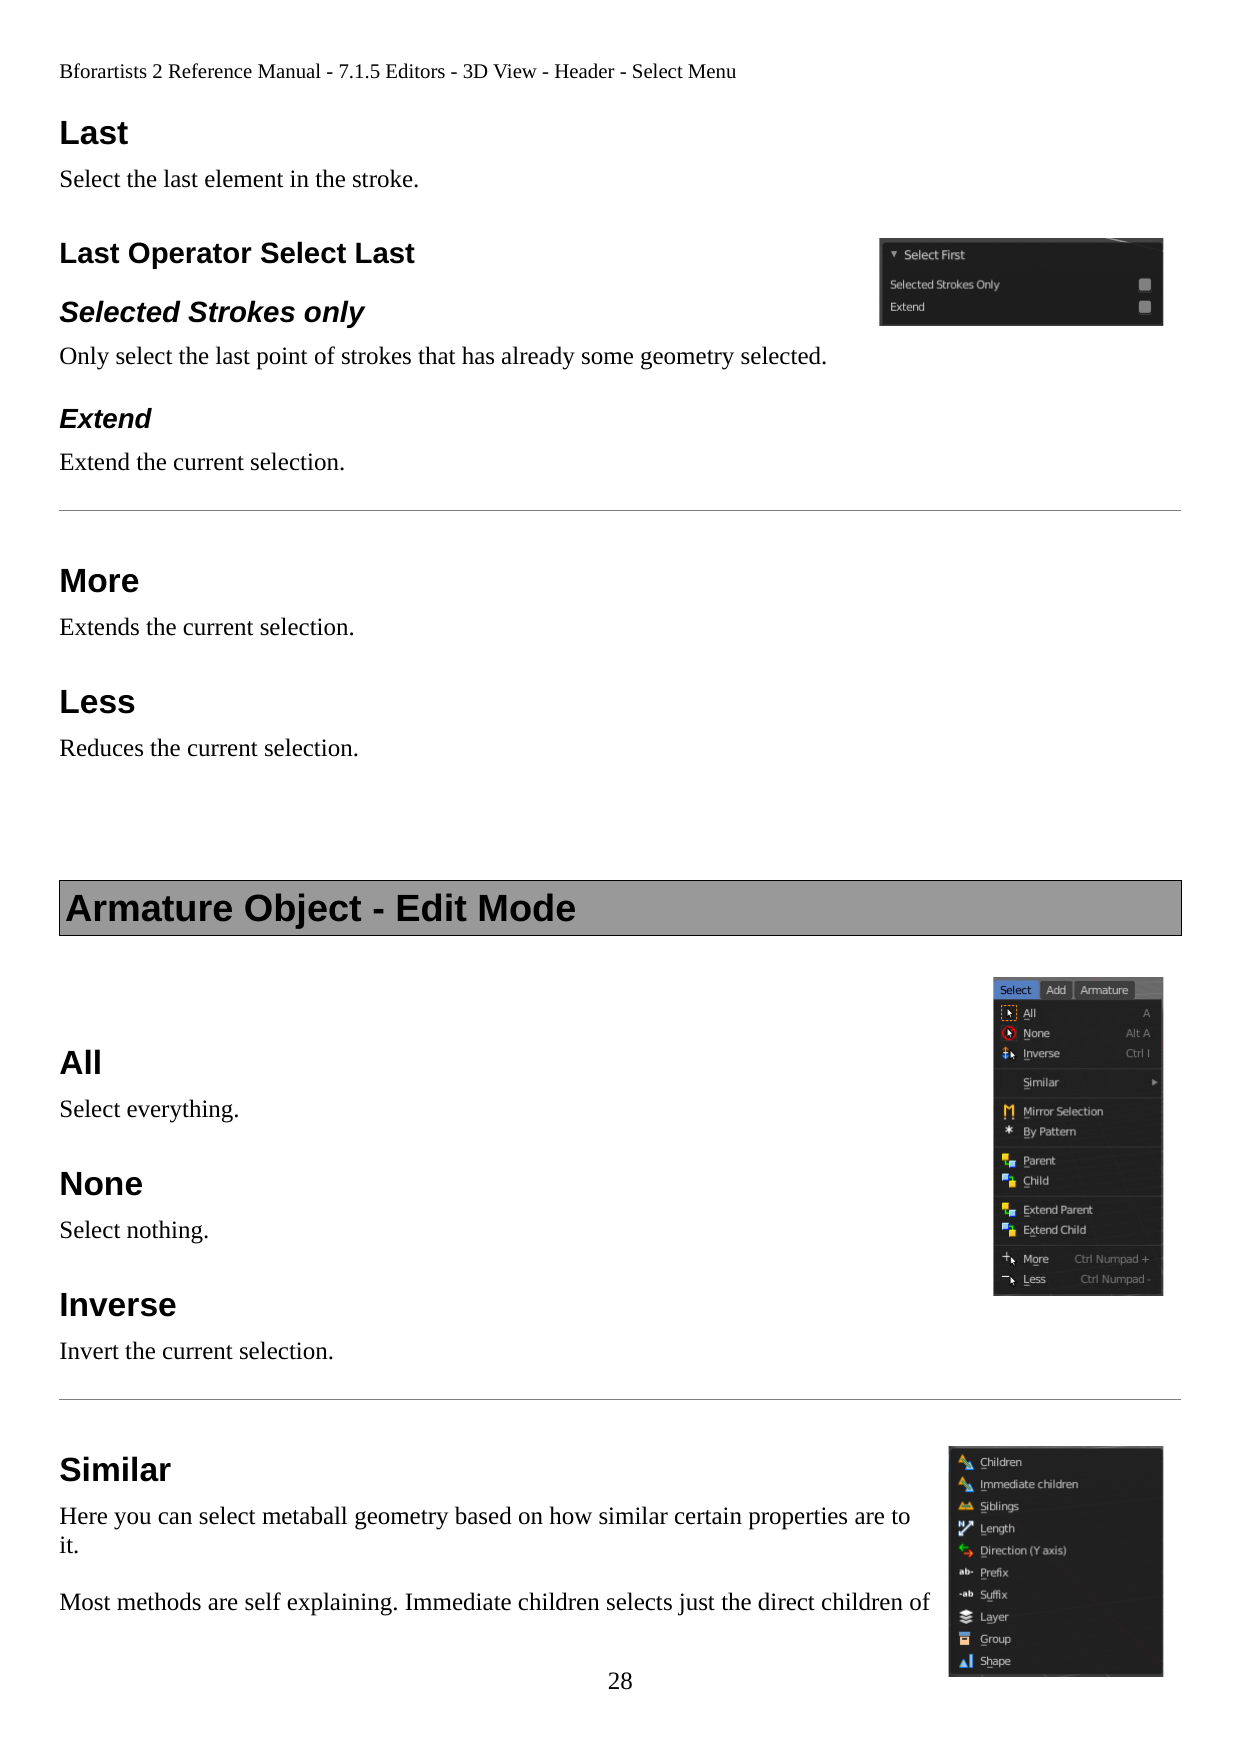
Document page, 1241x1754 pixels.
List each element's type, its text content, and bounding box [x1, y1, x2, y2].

subtitle Last [59, 113, 1181, 151]
subtitle Selected Strokes only [59, 294, 1181, 328]
subtitle [1164, 1450, 1181, 1488]
subtitle [1164, 1164, 1181, 1202]
table_header Armature Object - Edit Mode [60, 881, 1181, 935]
text Reduces the current selection. [59, 733, 1181, 762]
text [1164, 1215, 1181, 1243]
text Most methods are self explaining. Immediate children selects just the direct children of [59, 1587, 948, 1616]
text Extends the current selection. [59, 612, 1181, 641]
text Select nothing. [59, 1215, 993, 1243]
text Invert the current selection. [59, 1336, 1181, 1364]
subtitle Less [59, 682, 1181, 721]
subtitle None [59, 1164, 993, 1202]
subtitle All [59, 1043, 993, 1081]
text Extend the current selection. [59, 447, 1181, 476]
picture [993, 977, 1164, 1296]
picture [879, 238, 1164, 326]
subtitle Similar [59, 1450, 948, 1488]
subtitle Extend [59, 402, 1181, 434]
subtitle More [59, 561, 1181, 599]
text [1164, 1094, 1181, 1122]
text Select everything. [59, 1094, 993, 1122]
text Here you can select metaball geometry based on how similar certain properties are to it. [59, 1501, 948, 1558]
subtitle Last Operator Select Last [59, 236, 1181, 269]
subtitle [1164, 1043, 1181, 1081]
text Only select the last point of strokes that has already some geometry selected. [59, 341, 1181, 369]
text Select the last element in the stroke. [59, 164, 1181, 192]
subtitle Inverse [59, 1285, 1181, 1323]
picture [948, 1446, 1164, 1677]
